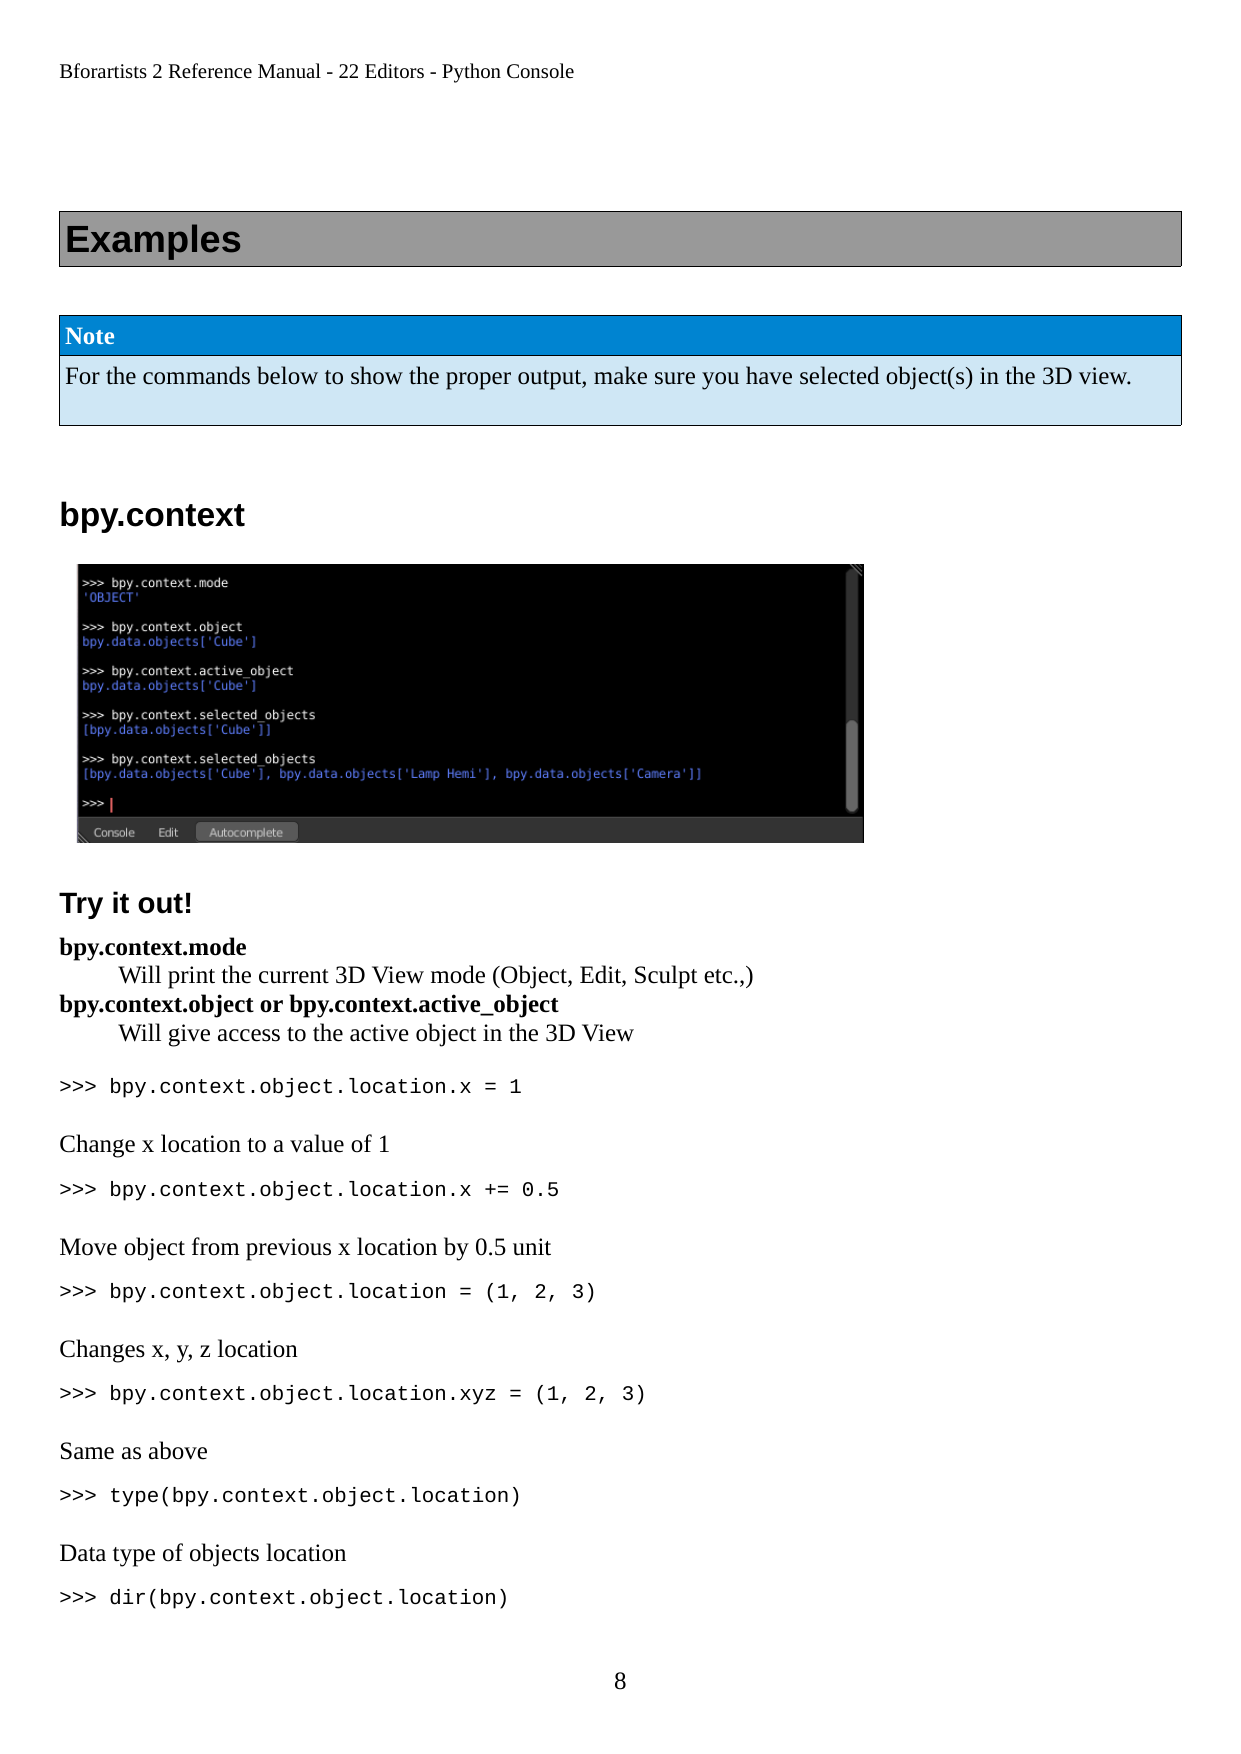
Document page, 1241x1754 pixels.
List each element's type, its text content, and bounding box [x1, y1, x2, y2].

text Data type of objects location [59, 1538, 1181, 1567]
text Same as above [59, 1436, 1181, 1465]
list Will give access to the active object in the 3D View [118, 1018, 1181, 1047]
subtitle bpy.context.mode [59, 932, 1181, 961]
text >>> dir(bpy.context.object.location) [59, 1587, 1181, 1611]
table_header Note [60, 316, 1181, 355]
text >>> type(bpy.context.object.location) [59, 1485, 1181, 1509]
list Will print the current 3D View mode (Object, Edit, Sculpt etc.,) [118, 961, 1181, 989]
text Change x location to a value of 1 [59, 1129, 1181, 1158]
text >>> bpy.context.object.location.x = 1 [59, 1076, 1181, 1100]
subtitle Try it out! [59, 886, 1181, 919]
subtitle bpy.context.object or bpy.context.active_object [59, 989, 1181, 1018]
subtitle bpy.context [59, 495, 1181, 534]
table_cell For the commands below to show the proper output, make sure you have selected object(s) in the 3D view. [60, 356, 1181, 425]
text Changes x, y, z location [59, 1334, 1181, 1363]
text >>> bpy.context.object.location.x += 0.5 [59, 1178, 1181, 1202]
table_header Examples [60, 212, 1181, 266]
picture [76, 564, 864, 843]
text Move object from previous x location by 0.5 unit [59, 1232, 1181, 1260]
text >>> bpy.context.object.location.xyz = (1, 2, 3) [59, 1383, 1181, 1407]
text >>> bpy.context.object.location = (1, 2, 3) [59, 1281, 1181, 1304]
